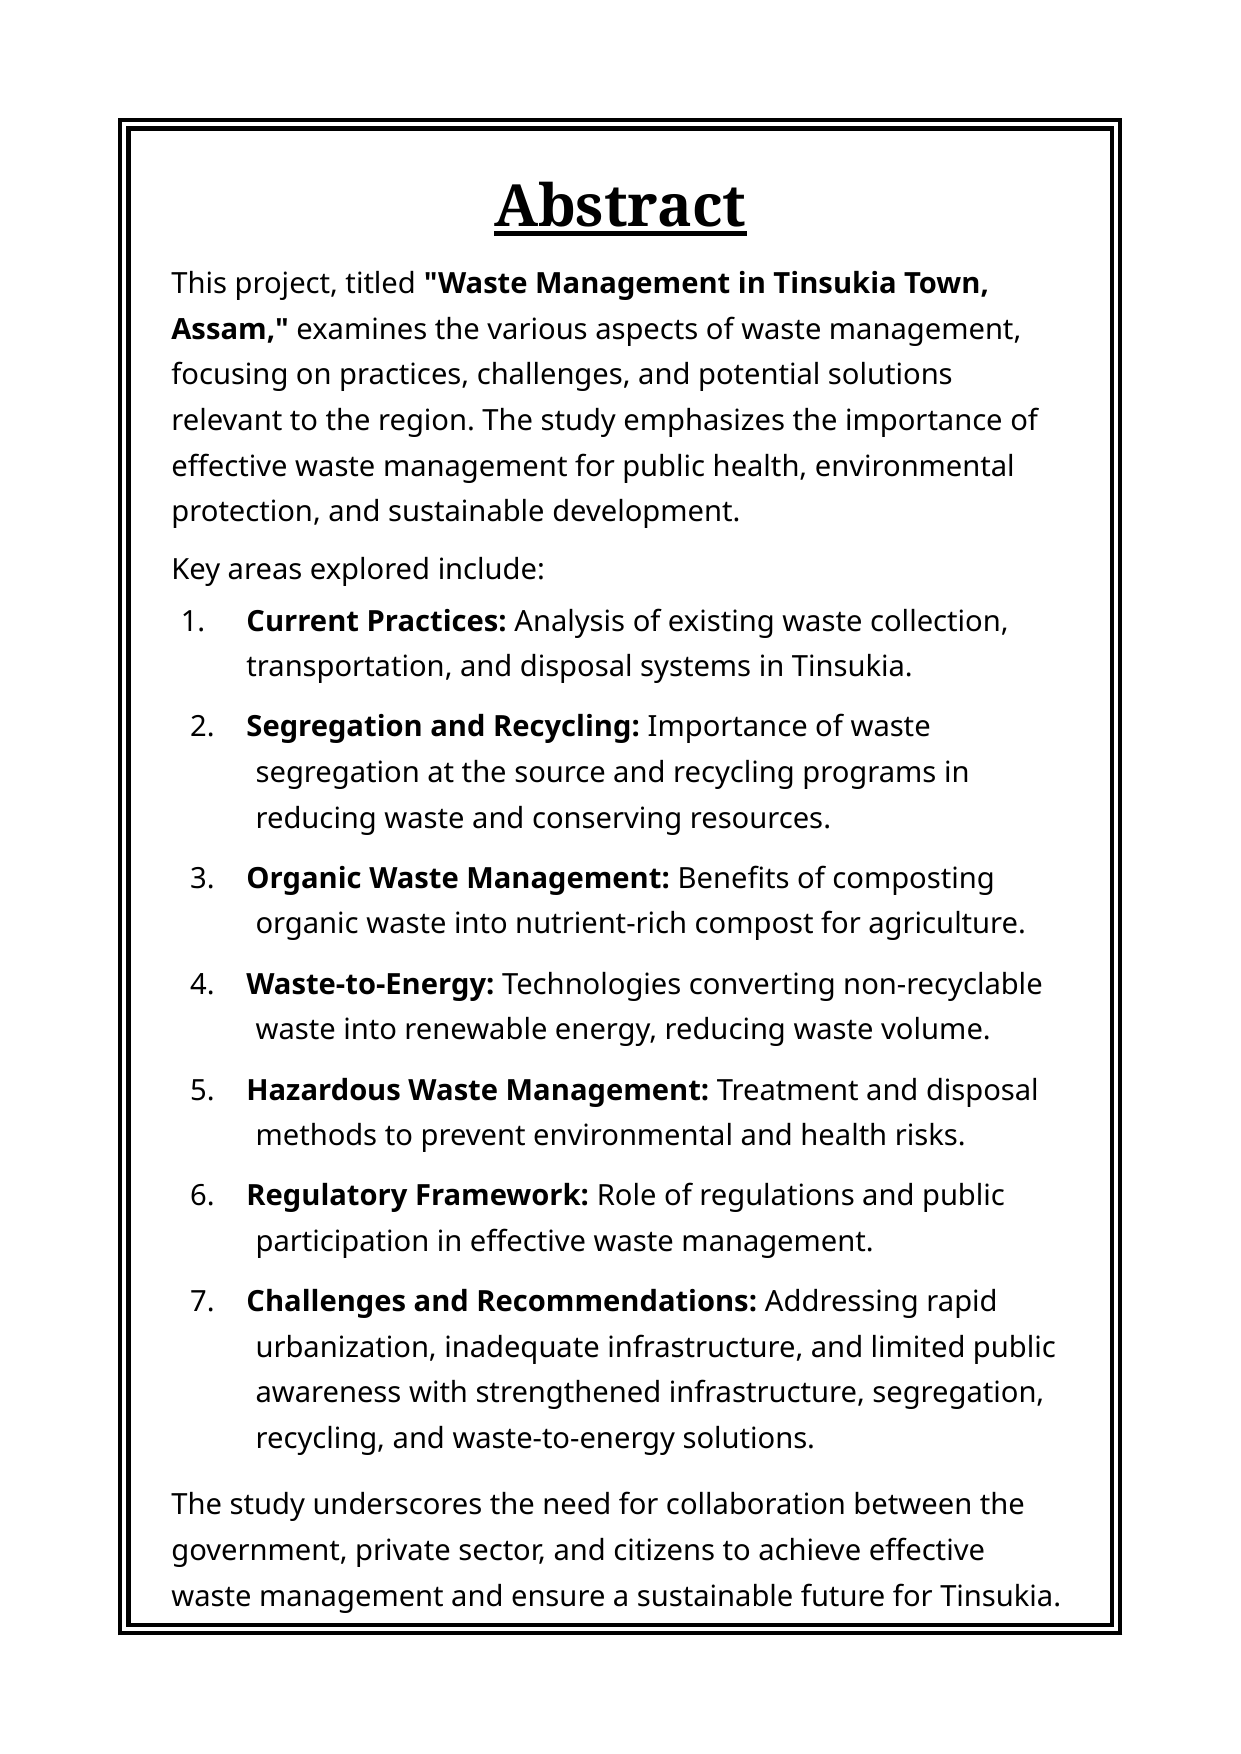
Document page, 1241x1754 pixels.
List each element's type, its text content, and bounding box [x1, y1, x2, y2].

text Key areas explored include: [171, 548, 1069, 588]
list Challenges and Recommendations: Addressing rapid urbanization, inadequate infrastructure, and limited public awareness with strengthened infrastructure, segregation, recycling, and waste-to-energy solutions. [190, 1281, 1069, 1457]
list Regulatory Framework: Role of regulations and public participation in effective waste management. [190, 1175, 1069, 1260]
list Current Practices: Analysis of existing waste collection, transportation, and disposal systems in Tinsukia. [181, 600, 1069, 685]
text This project, titled "Waste Management in Tinsukia Town, Assam," examines the various aspects of waste management, focusing on practices, challenges, and potential solutions relevant to the region. The study emphasizes the importance of effective waste management for public health, environmental protection, and sustainable development. [171, 262, 1069, 530]
title Abstract [134, 164, 1107, 244]
text The study underscores the need for collaboration between the government, private sector, and citizens to achieve effective waste management and ensure a sustainable future for Tinsukia. [171, 1484, 1069, 1614]
list Waste-to-Energy: Technologies converting non-recyclable waste into renewable energy, reducing waste volume. [190, 963, 1069, 1048]
list Organic Waste Management: Benefits of composting organic waste into nutrient-rich compost for agriculture. [190, 857, 1069, 942]
list Hazardous Waste Management: Treatment and disposal methods to prevent environmental and health risks. [190, 1069, 1069, 1154]
list Segregation and Recycling: Importance of waste segregation at the source and recycling programs in reducing waste and conserving resources. [190, 706, 1069, 837]
